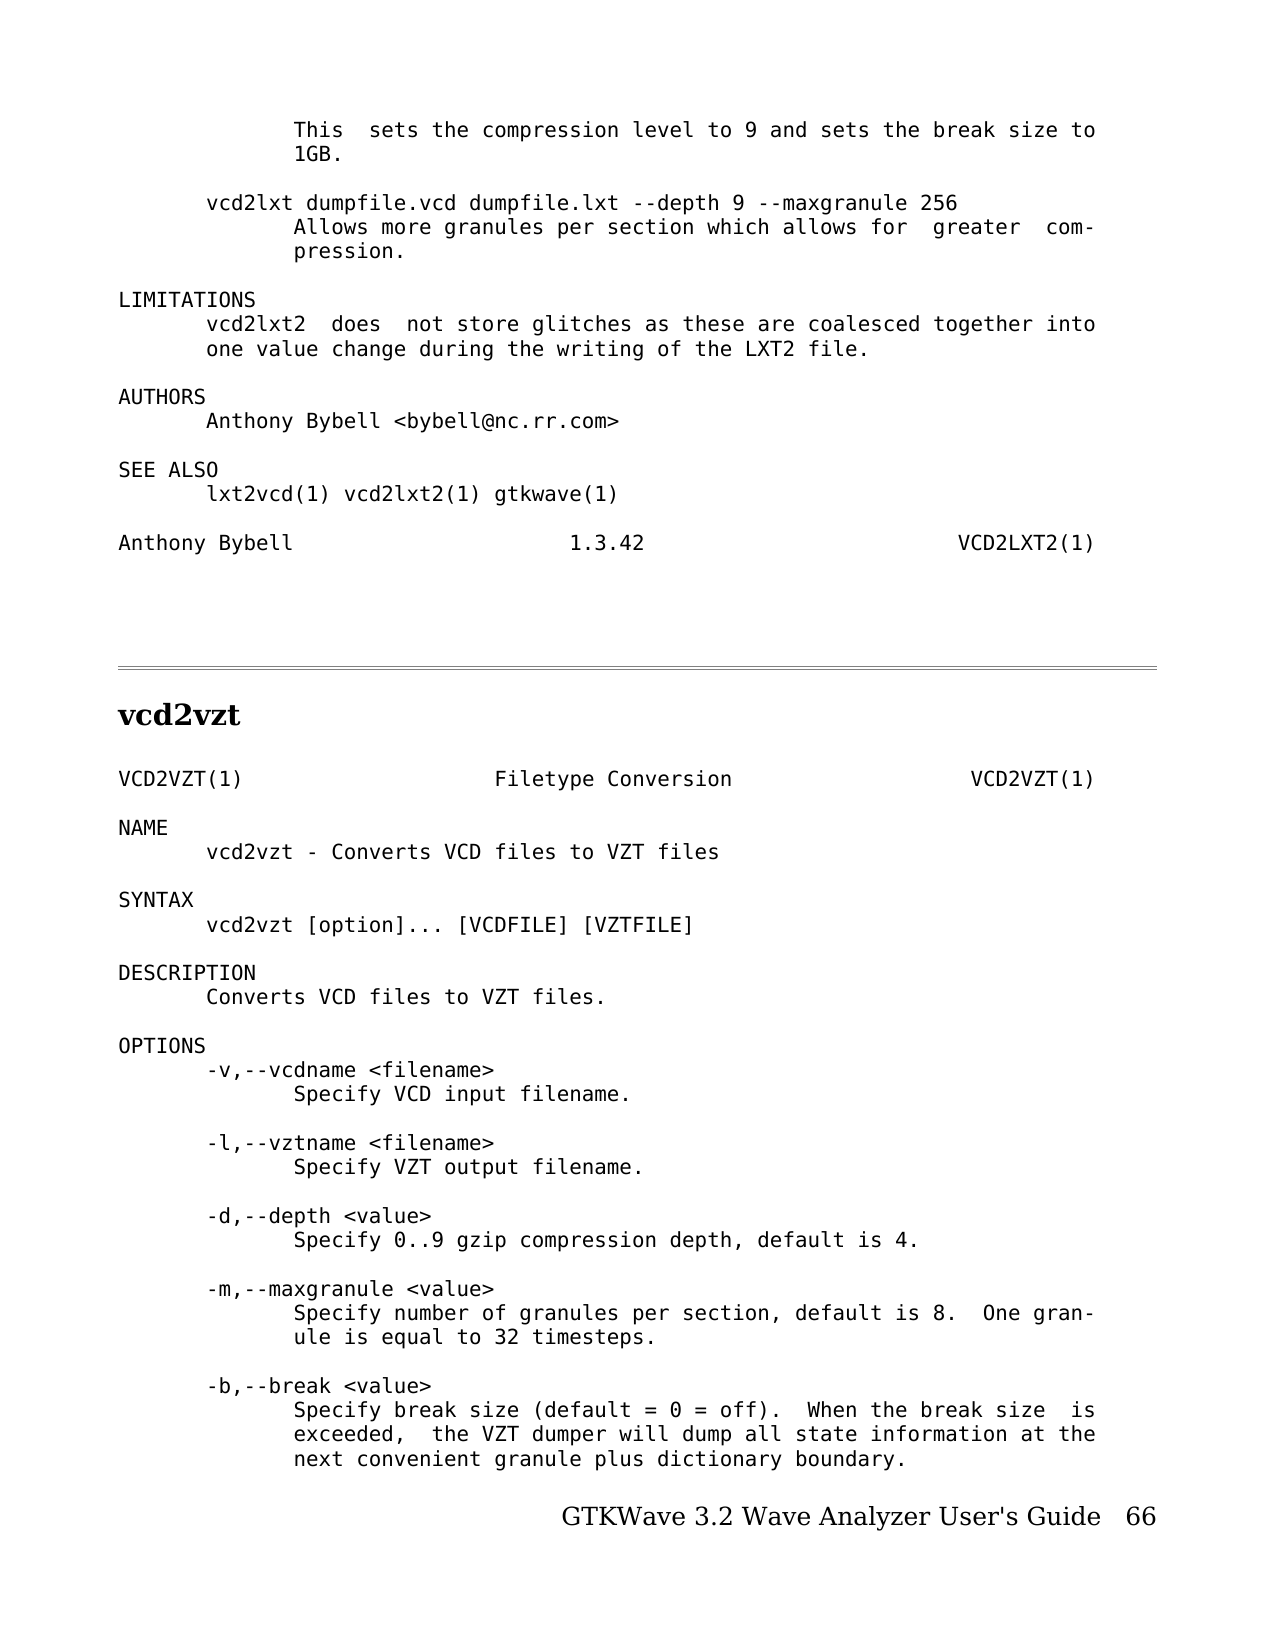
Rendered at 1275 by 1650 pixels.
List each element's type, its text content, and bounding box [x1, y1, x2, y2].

text vcd2vzt - Converts VCD files to VZT files [118, 840, 1157, 864]
text This sets the compression level to 9 and sets the break size to [118, 118, 1157, 142]
text -v,--vcdname <filename> [118, 1058, 1157, 1082]
text Specify break size (default = 0 = off). When the break size is [118, 1398, 1157, 1422]
text lxt2vcd(1) vcd2lxt2(1) gtkwave(1) [118, 482, 1157, 506]
text pression. [118, 239, 1157, 264]
text LIMITATIONS [118, 288, 1157, 312]
text OPTIONS [118, 1034, 1157, 1058]
text -l,--vztname <filename> [118, 1131, 1157, 1155]
text Anthony Bybell 1.3.42 VCD2LXT2(1) [118, 531, 1157, 555]
text AUTHORS [118, 385, 1157, 409]
text SEE ALSO [118, 458, 1157, 482]
text vcd2lxt dumpfile.vcd dumpfile.lxt --depth 9 --maxgranule 256 [118, 191, 1157, 215]
text Converts VCD files to VZT files. [118, 985, 1157, 1010]
text -d,--depth <value> [118, 1204, 1157, 1228]
text vcd2lxt2 does not store glitches as these are coalesced together into [118, 312, 1157, 337]
text ule is equal to 32 timesteps. [118, 1325, 1157, 1349]
text Specify VZT output filename. [118, 1155, 1157, 1179]
text Anthony Bybell <bybell@nc.rr.com> [118, 409, 1157, 434]
text Specify 0..9 gzip compression depth, default is 4. [118, 1228, 1157, 1252]
text NAME [118, 816, 1157, 840]
text next convenient granule plus dictionary boundary. [118, 1447, 1157, 1471]
text -m,--maxgranule <value> [118, 1277, 1157, 1301]
text VCD2VZT(1) Filetype Conversion VCD2VZT(1) [118, 767, 1157, 791]
text -b,--break <value> [118, 1374, 1157, 1398]
text vcd2vzt [option]... [VCDFILE] [VZTFILE] [118, 913, 1157, 937]
text 1GB. [118, 142, 1157, 167]
text Allows more granules per section which allows for greater com- [118, 215, 1157, 239]
text SYNTAX [118, 888, 1157, 913]
text Specify number of granules per section, default is 8. One gran- [118, 1301, 1157, 1325]
text exceeded, the VZT dumper will dump all state information at the [118, 1422, 1157, 1447]
text one value change during the writing of the LXT2 file. [118, 337, 1157, 361]
text Specify VCD input filename. [118, 1082, 1157, 1107]
text DESCRIPTION [118, 961, 1157, 985]
text vcd2vzt [118, 698, 1157, 733]
